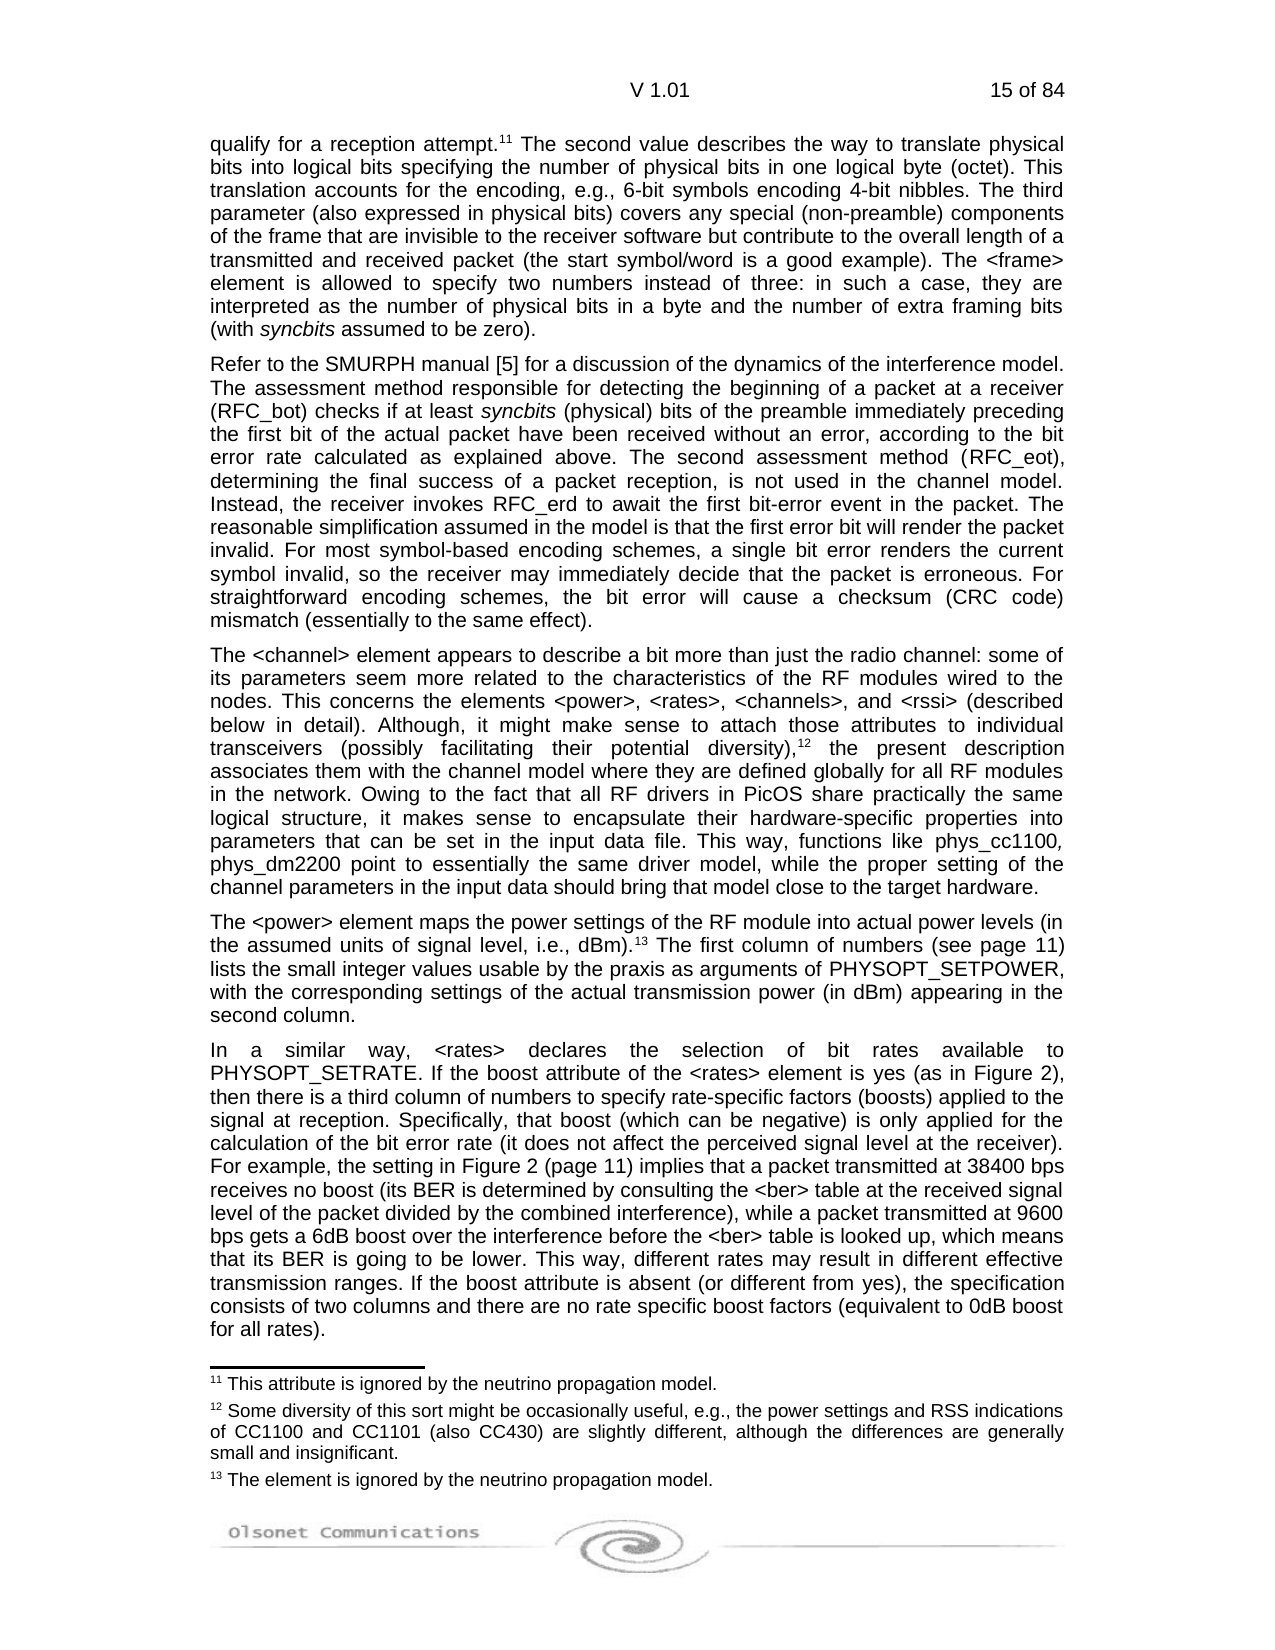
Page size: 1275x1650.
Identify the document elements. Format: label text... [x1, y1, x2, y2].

text The <channel> element appears to describe a bit more than just the radio channel: some of its parameters seem more related to the characteristics of the RF modules wired to the nodes. This concerns the elements <power>, <rates>, <channels>, and <rssi> (described below in detail). Although, it might make sense to attach those attributes to individual transceivers (possibly facilitating their potential diversity), the present description associates them with the channel model where they are defined globally for all RF modules in the network. Owing to the fact that all RF drivers in PicOS share practically the same logical structure, it makes sense to encapsulate their hardware-specific properties into parameters that can be set in the input data file. This way, functions like phys_cc1100, phys_dm2200 point to essentially the same driver model, while the proper setting of the channel parameters in the input data should bring that model close to the target hardware. [210, 643, 1065, 899]
text The element is ignored by the neutrino propagation model. [210, 1469, 1065, 1490]
text qualify for a reception attempt. The second value describes the way to translate physical bits into logical bits specifying the number of physical bits in one logical byte (octet). This translation accounts for the encoding, e.g., 6-bit symbols encoding 4-bit nibbles. The third parameter (also expressed in physical bits) covers any special (non-preamble) components of the frame that are invisible to the receiver software but contribute to the overall length of a transmitted and received packet (the start symbol/word is a good example). The <frame> element is allowed to specify two numbers instead of three: in such a case, they are interpreted as the number of physical bits in a byte and the number of extra framing bits (with syncbits assumed to be zero). [210, 132, 1065, 341]
text This attribute is ignored by the neutrino propagation model. [210, 1373, 1065, 1394]
picture [210, 1504, 1065, 1596]
text Refer to the SMURPH manual [5] for a discussion of the dynamics of the interference model. The assessment method responsible for detecting the beginning of a packet at a receiver (RFC_bot) checks if at least syncbits (physical) bits of the preamble immediately preceding the first bit of the actual packet have been received without an error, according to the bit error rate calculated as explained above. The second assessment method (RFC_eot), determining the final success of a packet reception, is not used in the channel model. Instead, the receiver invokes RFC_erd to await the first bit-error event in the packet. The reasonable simplification assumed in the model is that the first error bit will render the packet invalid. For most symbol-based encoding schemes, a single bit error renders the current symbol invalid, so the receiver may immediately decide that the packet is erroneous. For straightforward encoding schemes, the bit error will cause a checksum (CRC code) mismatch (essentially to the same effect). [210, 353, 1065, 632]
text Some diversity of this sort might be occasionally useful, e.g., the power settings and RSS indications of CC1100 and CC1101 (also CC430) are slightly different, although the differences are generally small and insignificant. [210, 1400, 1065, 1463]
text The <power> element maps the power settings of the RF module into actual power levels (in the assumed units of signal level, i.e., dBm). The first column of numbers (see page 11) lists the small integer values usable by the praxis as arguments of PHYSOPT_SETPOWER, with the corresponding settings of the actual transmission power (in dBm) appearing in the second column. [210, 911, 1065, 1027]
text In a similar way, <rates> declares the selection of bit rates available to PHYSOPT_SETRATE. If the boost attribute of the <rates> element is yes (as in Figure 2), then there is a third column of numbers to specify rate-specific factors (boosts) applied to the signal at reception. Specifically, that boost (which can be negative) is only applied for the calculation of the bit error rate (it does not affect the perceived signal level at the receiver). For example, the setting in Figure 2 (page 11) implies that a packet transmitted at 38400 bps receives no boost (its BER is determined by consulting the <ber> table at the received signal level of the packet divided by the combined interference), while a packet transmitted at 9600 bps gets a 6dB boost over the interference before the <ber> table is looked up, which means that its BER is going to be lower. This way, different rates may result in different effective transmission ranges. If the boost attribute is absent (or different from yes), the specification consists of two columns and there are no rate specific boost factors (equivalent to 0dB boost for all rates). [210, 1039, 1065, 1341]
